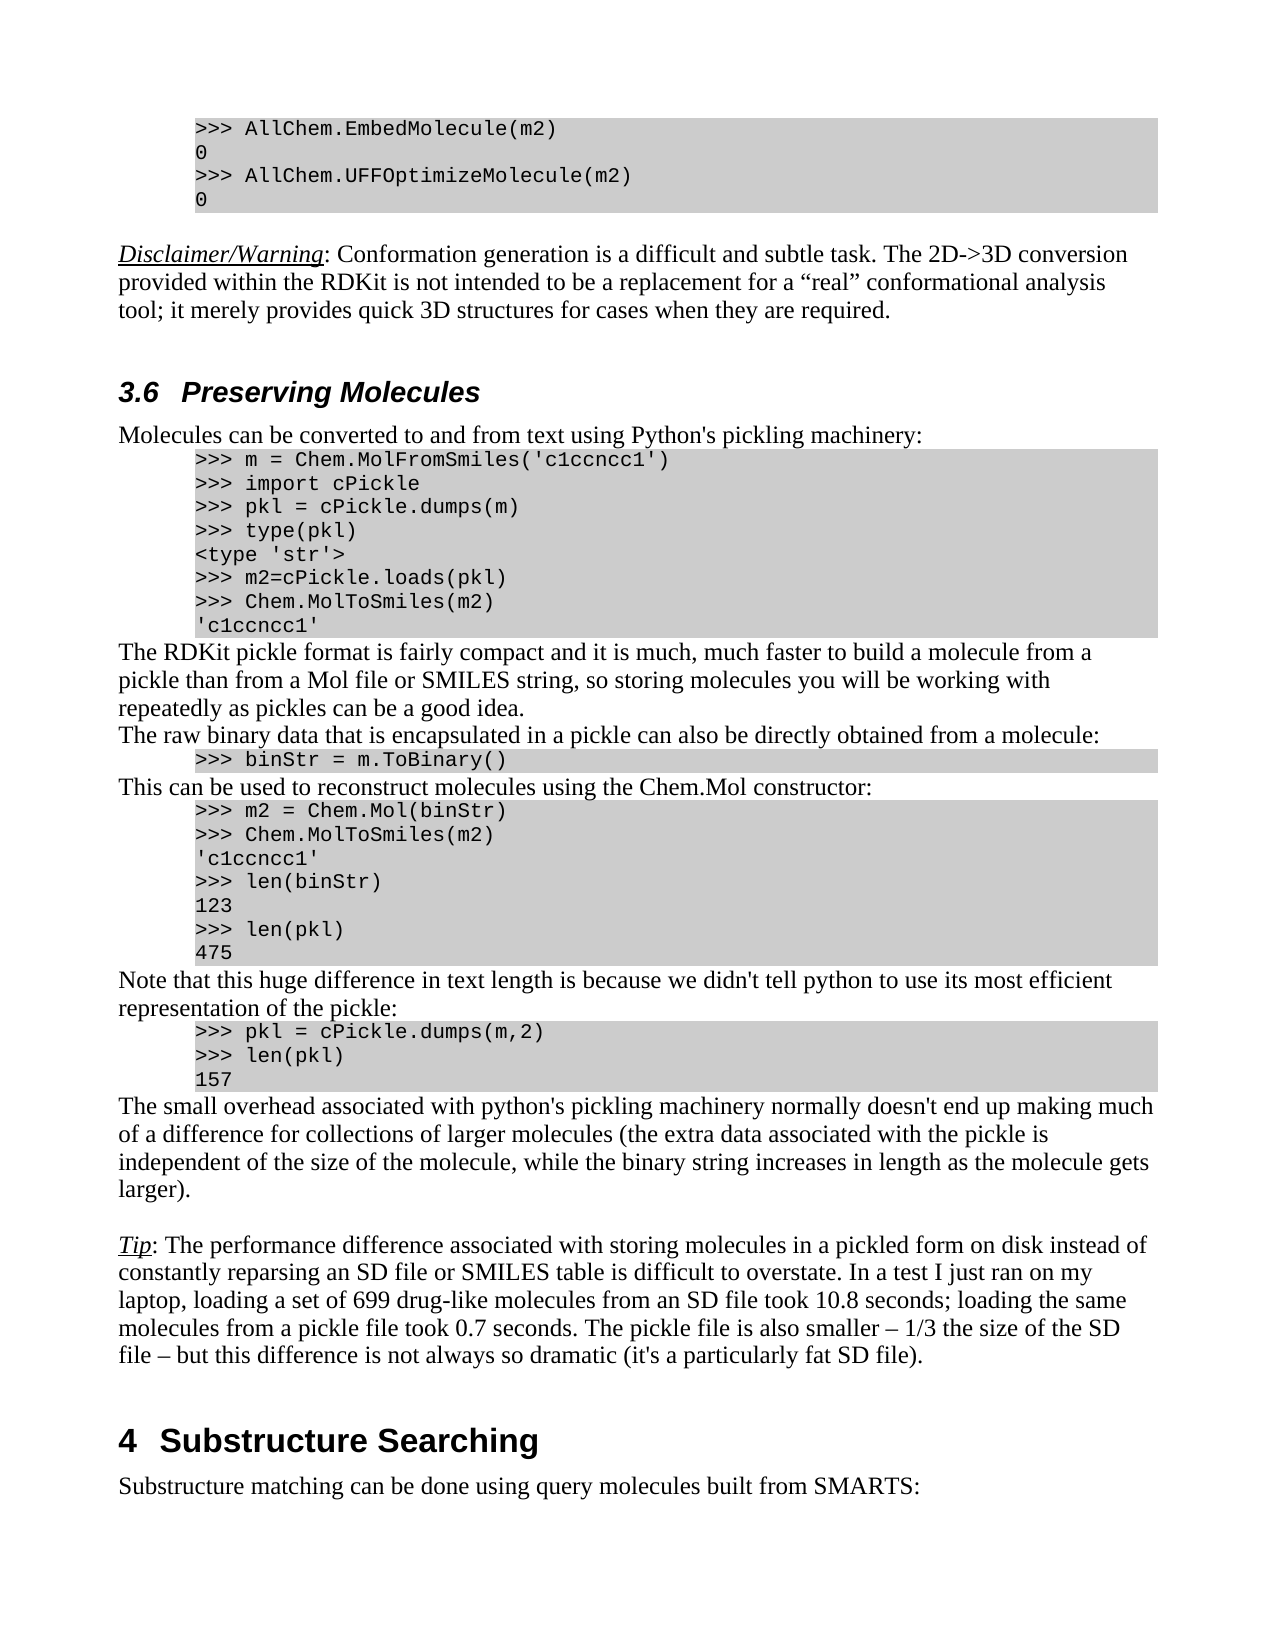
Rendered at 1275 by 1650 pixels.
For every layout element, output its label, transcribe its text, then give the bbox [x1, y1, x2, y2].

text >>> type(pkl) [195, 520, 1158, 544]
text <type 'str'> [195, 544, 1158, 567]
text 157 [195, 1069, 1158, 1092]
text Substructure matching can be done using query molecules built from SMARTS: [118, 1472, 1157, 1500]
text Note that this huge difference in text length is because we didn't tell python to use its most efficient representation of the pickle: [118, 966, 1157, 1021]
text >>> len(pkl) [195, 1045, 1158, 1069]
text Tip: The performance difference associated with storing molecules in a pickled form on disk instead of constantly reparsing an SD file or SMILES table is difficult to overstate. In a test I just ran on my laptop, loading a set of 699 drug-like molecules from an SD file took 10.8 seconds; loading the same molecules from a pickle file took 0.7 seconds. The pickle file is also smaller – 1/3 the size of the SD file – but this difference is not always so dramatic (it's a particularly fat SD file). [118, 1231, 1157, 1369]
text The RDKit pickle format is fairly compact and it is much, much faster to build a molecule from a pickle than from a Mol file or SMILES string, so storing molecules you will be working with repeatedly as pickles can be a good idea. [118, 638, 1157, 721]
text >>> AllChem.EmbedMolecule(m2) [195, 118, 1158, 142]
text >>> m2=cPickle.loads(pkl) [195, 567, 1158, 591]
text This can be used to reconstruct molecules using the Chem.Mol constructor: [118, 773, 1157, 800]
subtitle Substructure Searching [118, 1422, 1157, 1459]
text 0 [195, 189, 1158, 213]
text >>> len(pkl) [195, 919, 1158, 942]
text >>> AllChem.UFFOptimizeMolecule(m2) [195, 165, 1158, 189]
text Disclaimer/Warning: Conformation generation is a difficult and subtle task. The 2D->3D conversion provided within the RDKit is not intended to be a replacement for a “real” conformational analysis tool; it merely provides quick 3D structures for cases when they are required. [118, 240, 1157, 323]
text 123 [195, 895, 1158, 919]
text >>> Chem.MolToSmiles(m2) [195, 824, 1158, 848]
text >>> binStr = m.ToBinary() [195, 749, 1158, 773]
subtitle Preserving Molecules [118, 376, 1157, 409]
text The raw binary data that is encapsulated in a pickle can also be directly obtained from a molecule: [118, 721, 1157, 749]
text >>> m = Chem.MolFromSmiles('c1ccncc1') [195, 449, 1158, 473]
text >>> import cPickle [195, 473, 1158, 496]
text The small overhead associated with python's pickling machinery normally doesn't end up making much of a difference for collections of larger molecules (the extra data associated with the pickle is independent of the size of the molecule, while the binary string increases in length as the molecule gets larger). [118, 1092, 1157, 1203]
text >>> pkl = cPickle.dumps(m) [195, 496, 1158, 520]
text 'c1ccncc1' [195, 614, 1158, 638]
text 0 [195, 142, 1158, 165]
text 'c1ccncc1' [195, 848, 1158, 871]
text 475 [195, 942, 1158, 966]
text >>> m2 = Chem.Mol(binStr) [195, 800, 1158, 824]
text Molecules can be converted to and from text using Python's pickling machinery: [118, 421, 1157, 449]
text >>> pkl = cPickle.dumps(m,2) [195, 1021, 1158, 1045]
text >>> Chem.MolToSmiles(m2) [195, 591, 1158, 614]
text >>> len(binStr) [195, 871, 1158, 895]
